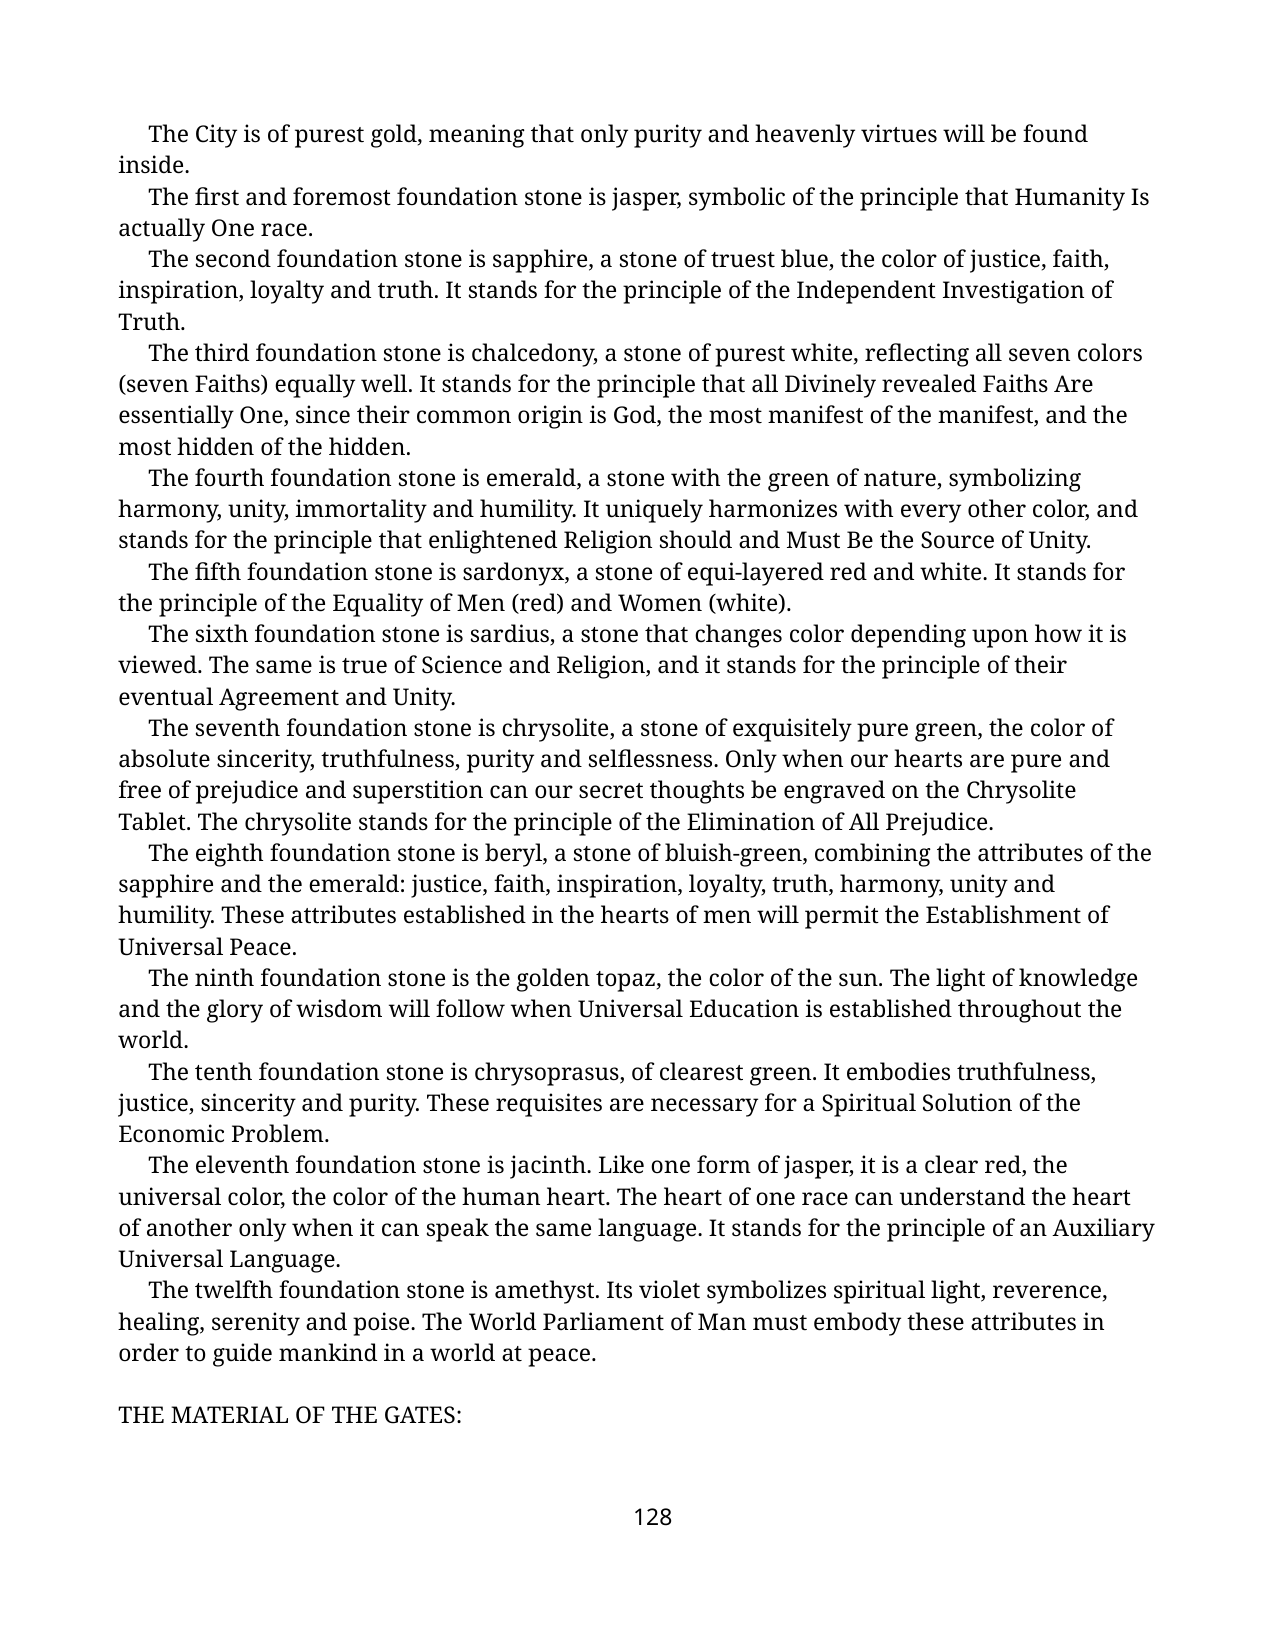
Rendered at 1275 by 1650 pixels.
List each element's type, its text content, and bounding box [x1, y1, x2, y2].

text The eighth foundation stone is beryl, a stone of bluish-green, combining the attributes of the sapphire and the emerald: justice, faith, inspiration, loyalty, truth, harmony, unity and humility. These attributes established in the hearts of men will permit the Establishment of Universal Peace. [118, 837, 1157, 962]
text The sixth foundation stone is sardius, a stone that changes color depending upon how it is viewed. The same is true of Science and Religion, and it stands for the principle of their eventual Agreement and Unity. [118, 618, 1157, 712]
text The City is of purest gold, meaning that only purity and heavenly virtues will be found inside. [118, 118, 1157, 181]
text The eleventh foundation stone is jacinth. Like one form of jasper, it is a clear red, the universal color, the color of the human heart. The heart of one race can understand the heart of another only when it can speak the same language. It stands for the principle of an Auxiliary Universal Language. [118, 1149, 1157, 1274]
text The second foundation stone is sapphire, a stone of truest blue, the color of justice, faith, inspiration, loyalty and truth. It stands for the principle of the Independent Investigation of Truth. [118, 243, 1157, 337]
text The first and foremost foundation stone is jasper, symbolic of the principle that Humanity Is actually One race. [118, 181, 1157, 243]
text The ninth foundation stone is the golden topaz, the color of the sun. The light of knowledge and the glory of wisdom will follow when Universal Education is established throughout the world. [118, 962, 1157, 1056]
text The fifth foundation stone is sardonyx, a stone of equi-layered red and white. It stands for the principle of the Equality of Men (red) and Women (white). [118, 556, 1157, 618]
text The seventh foundation stone is chrysolite, a stone of exquisitely pure green, the color of absolute sincerity, truthfulness, purity and selflessness. Only when our hearts are pure and free of prejudice and superstition can our secret thoughts be engraved on the Chrysolite Tablet. The chrysolite stands for the principle of the Elimination of All Prejudice. [118, 712, 1157, 837]
text The tenth foundation stone is chrysoprasus, of clearest green. It embodies truthfulness, justice, sincerity and purity. These requisites are necessary for a Spiritual Solution of the Economic Problem. [118, 1056, 1157, 1149]
text THE MATERIAL OF THE GATES: [118, 1399, 1157, 1431]
text The fourth foundation stone is emerald, a stone with the green of nature, symbolizing harmony, unity, immortality and humility. It uniquely harmonizes with every other color, and stands for the principle that enlightened Religion should and Must Be the Source of Unity. [118, 462, 1157, 556]
text The third foundation stone is chalcedony, a stone of purest white, reflecting all seven colors (seven Faiths) equally well. It stands for the principle that all Divinely revealed Faiths Are essentially One, since their common origin is God, the most manifest of the manifest, and the most hidden of the hidden. [118, 337, 1157, 462]
text The twelfth foundation stone is amethyst. Its violet symbolizes spiritual light, reverence, healing, serenity and poise. The World Parliament of Man must embody these attributes in order to guide mankind in a world at peace. [118, 1274, 1157, 1368]
